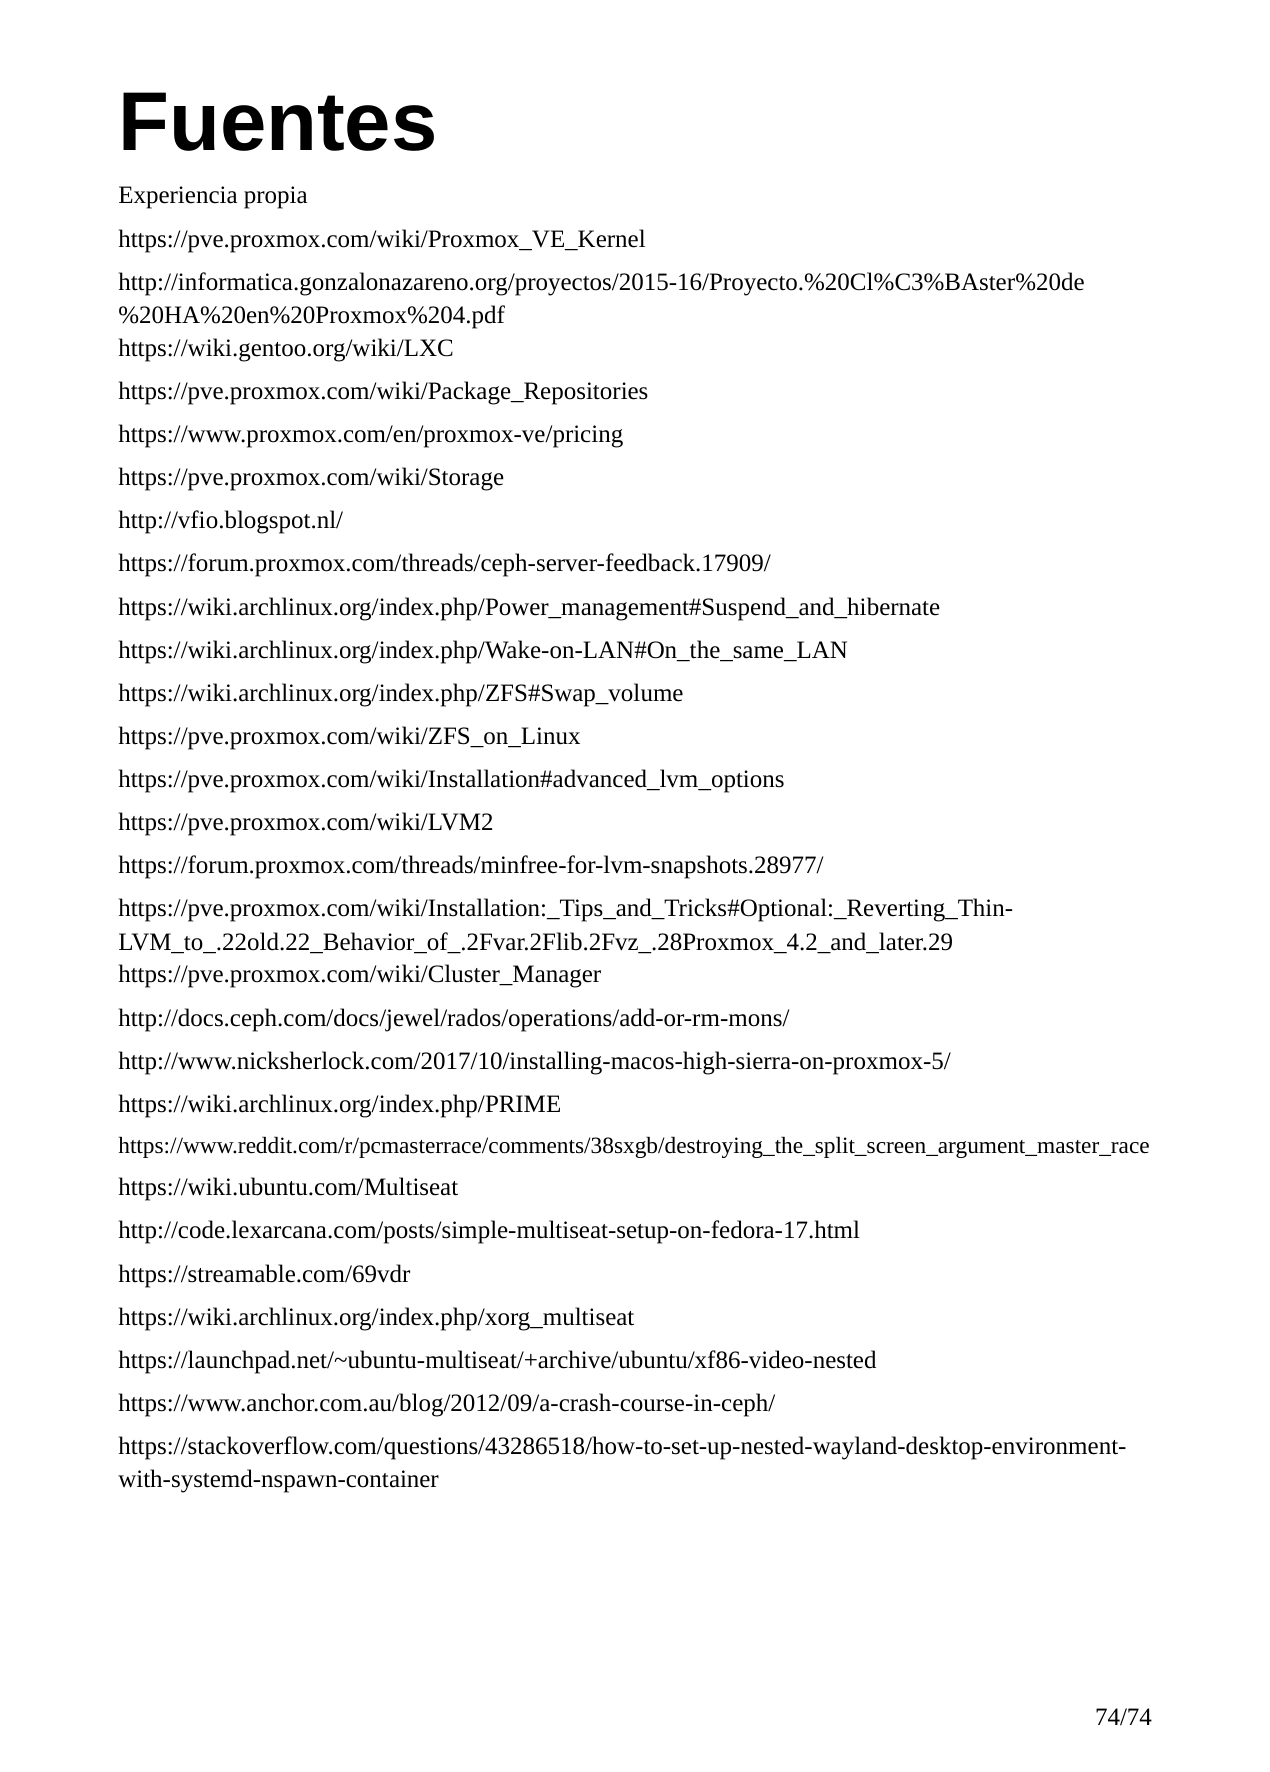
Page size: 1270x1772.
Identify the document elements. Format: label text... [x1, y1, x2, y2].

text https://www.anchor.com.au/blog/2012/09/a-crash-course-in-ceph/ [118, 1388, 1152, 1417]
text https://www.reddit.com/r/pcmasterrace/comments/38sxgb/destroying_the_split_screen_argument_master_race [118, 1132, 1152, 1159]
text http://www.nicksherlock.com/2017/10/installing-macos-high-sierra-on-proxmox-5/ [118, 1046, 1152, 1074]
text https://wiki.archlinux.org/index.php/Power_management#Suspend_and_hibernate [118, 592, 1152, 620]
text https://www.proxmox.com/en/proxmox-ve/pricing [118, 419, 1152, 448]
text https://streamable.com/69vdr [118, 1259, 1152, 1287]
text http://informatica.gonzalonazareno.org/proyectos/2015-16/Proyecto.%20Cl%C3%BAster%20de%20HA%20en%20Proxmox%204.pdf [118, 267, 1152, 329]
text https://forum.proxmox.com/threads/minfree-for-lvm-snapshots.28977/ [118, 850, 1152, 879]
text https://stackoverflow.com/questions/43286518/how-to-set-up-nested-wayland-desktop-environment-with-systemd-nspawn-container [118, 1431, 1152, 1493]
text https://wiki.gentoo.org/wiki/LXC [118, 333, 1152, 362]
text https://wiki.archlinux.org/index.php/PRIME [118, 1089, 1152, 1118]
text Experiencia propia [118, 181, 1152, 209]
text https://launchpad.net/~ubuntu-multiseat/+archive/ubuntu/xf86-video-nested [118, 1345, 1152, 1374]
text http://code.lexarcana.com/posts/simple-multiseat-setup-on-fedora-17.html [118, 1216, 1152, 1244]
text https://wiki.archlinux.org/index.php/xorg_multiseat [118, 1302, 1152, 1331]
text https://pve.proxmox.com/wiki/Package_Repositories [118, 376, 1152, 405]
text https://pve.proxmox.com/wiki/Storage [118, 462, 1152, 491]
text http://vfio.blogspot.nl/ [118, 505, 1152, 534]
text https://pve.proxmox.com/wiki/Proxmox_VE_Kernel [118, 224, 1152, 252]
text https://wiki.archlinux.org/index.php/Wake-on-LAN#On_the_same_LAN https://wiki.archlinux.org/index.php/ZFS#Swap_volume https://pve.proxmox.com/wiki/ZFS_on_Linux [118, 635, 1152, 750]
text https://pve.proxmox.com/wiki/Cluster_Manager http://docs.ceph.com/docs/jewel/rados/operations/add-or-rm-mons/ [118, 959, 1152, 1031]
text https://pve.proxmox.com/wiki/LVM2 [118, 807, 1152, 836]
text https://pve.proxmox.com/wiki/Installation:_Tips_and_Tricks#Optional:_Reverting_Thin-LVM_to_.22old.22_Behavior_of_.2Fvar.2Flib.2Fvz_.28Proxmox_4.2_and_later.29 [118, 893, 1152, 955]
subtitle Fuentes [118, 72, 1152, 168]
text https://pve.proxmox.com/wiki/Installation#advanced_lvm_options [118, 764, 1152, 793]
text https://wiki.ubuntu.com/Multiseat [118, 1172, 1152, 1201]
text https://forum.proxmox.com/threads/ceph-server-feedback.17909/ [118, 548, 1152, 577]
